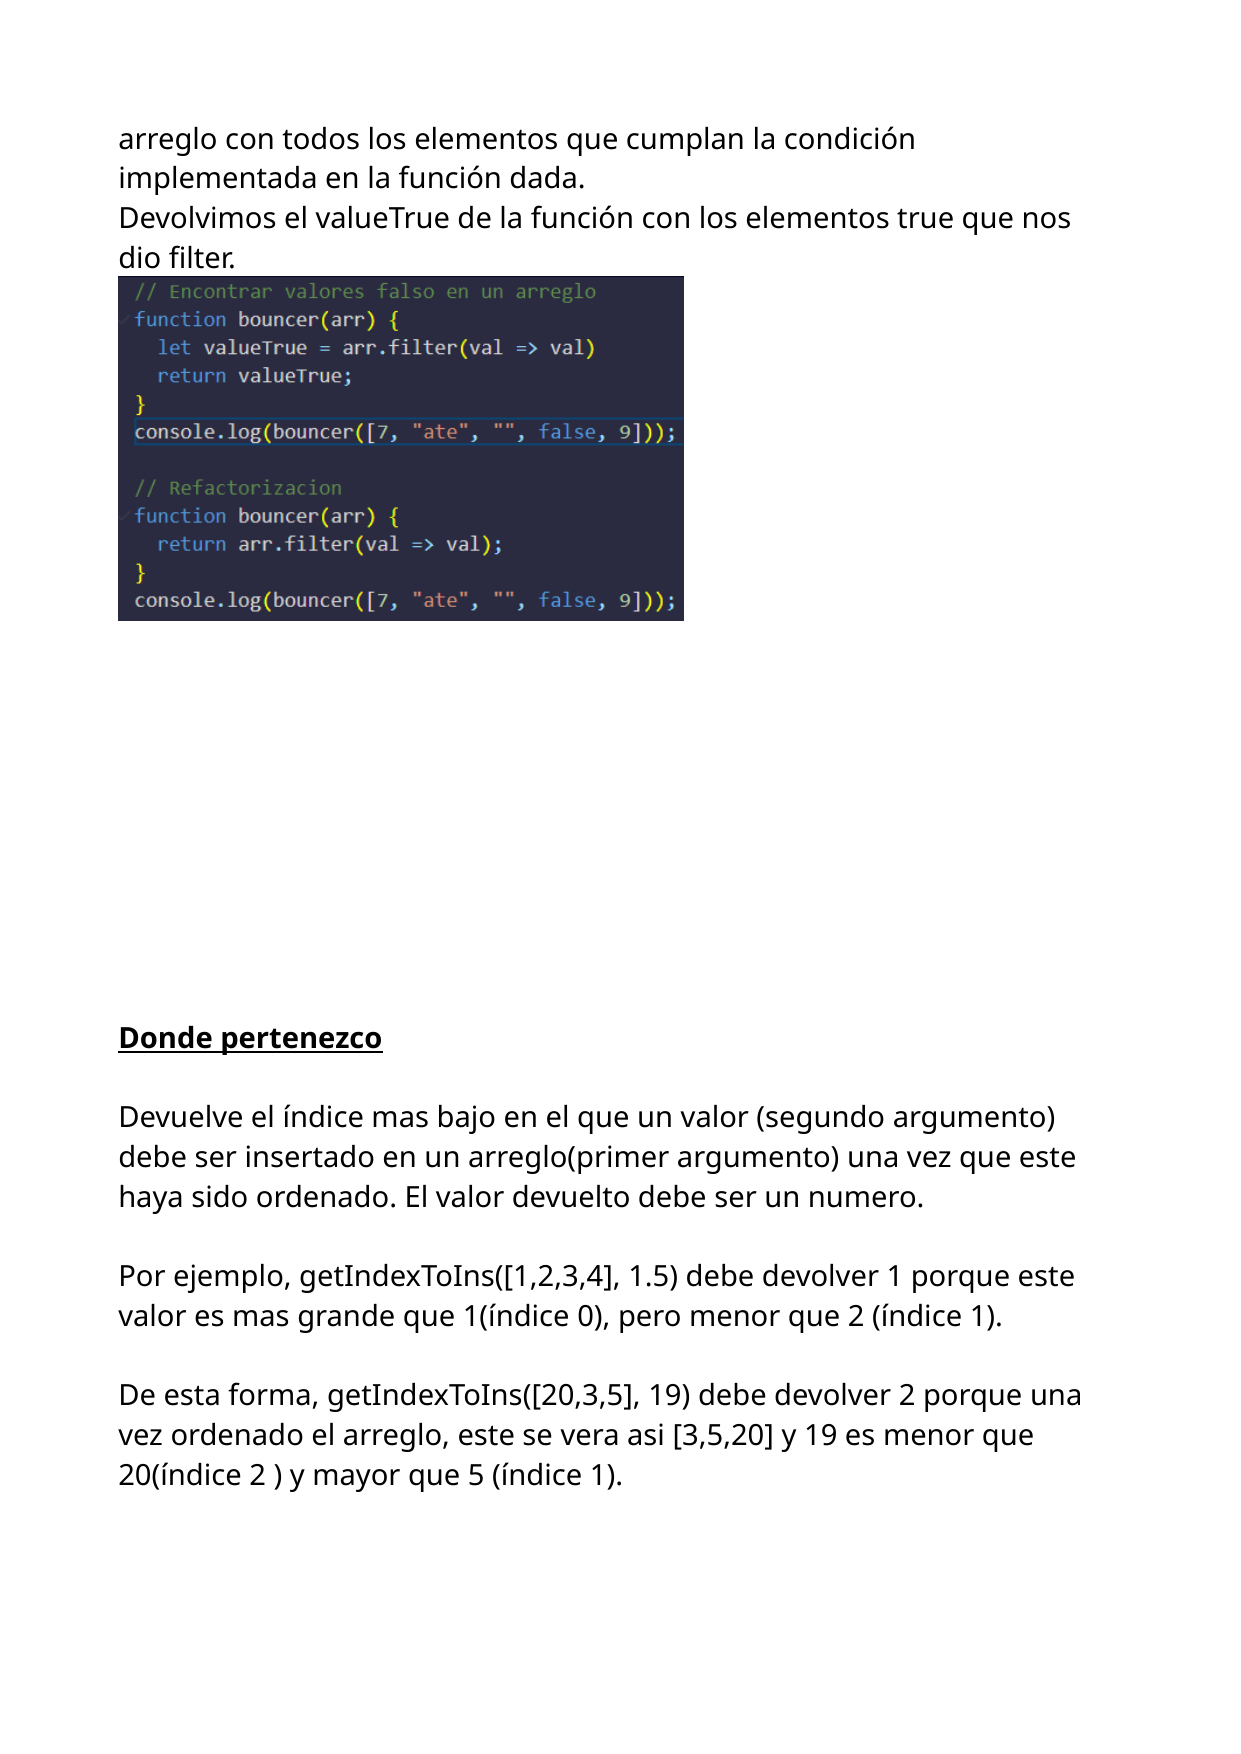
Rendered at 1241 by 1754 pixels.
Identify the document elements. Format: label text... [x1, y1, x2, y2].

text De esta forma, getIndexToIns([20,3,5], 19) debe devolver 2 porque una vez ordenado el arreglo, este se vera asi [3,5,20] y 19 es menor que 20(índice 2 ) y mayor que 5 (índice 1). [118, 1374, 1122, 1493]
text Devuelve el índice mas bajo en el que un valor (segundo argumento) debe ser insertado en un arreglo(primer argumento) una vez que este haya sido ordenado. El valor devuelto debe ser un numero. [118, 1097, 1122, 1216]
text arreglo con todos los elementos que cumplan la condición implementada en la función dada. [118, 118, 1122, 197]
text Donde pertenezco [118, 1017, 1122, 1057]
text Devolvimos el valueTrue de la función con los elementos true que nos dio filter. [118, 197, 1122, 277]
text Por ejemplo, getIndexToIns([1,2,3,4], 1.5) debe devolver 1 porque este valor es mas grande que 1(índice 0), pero menor que 2 (índice 1). [118, 1255, 1122, 1335]
